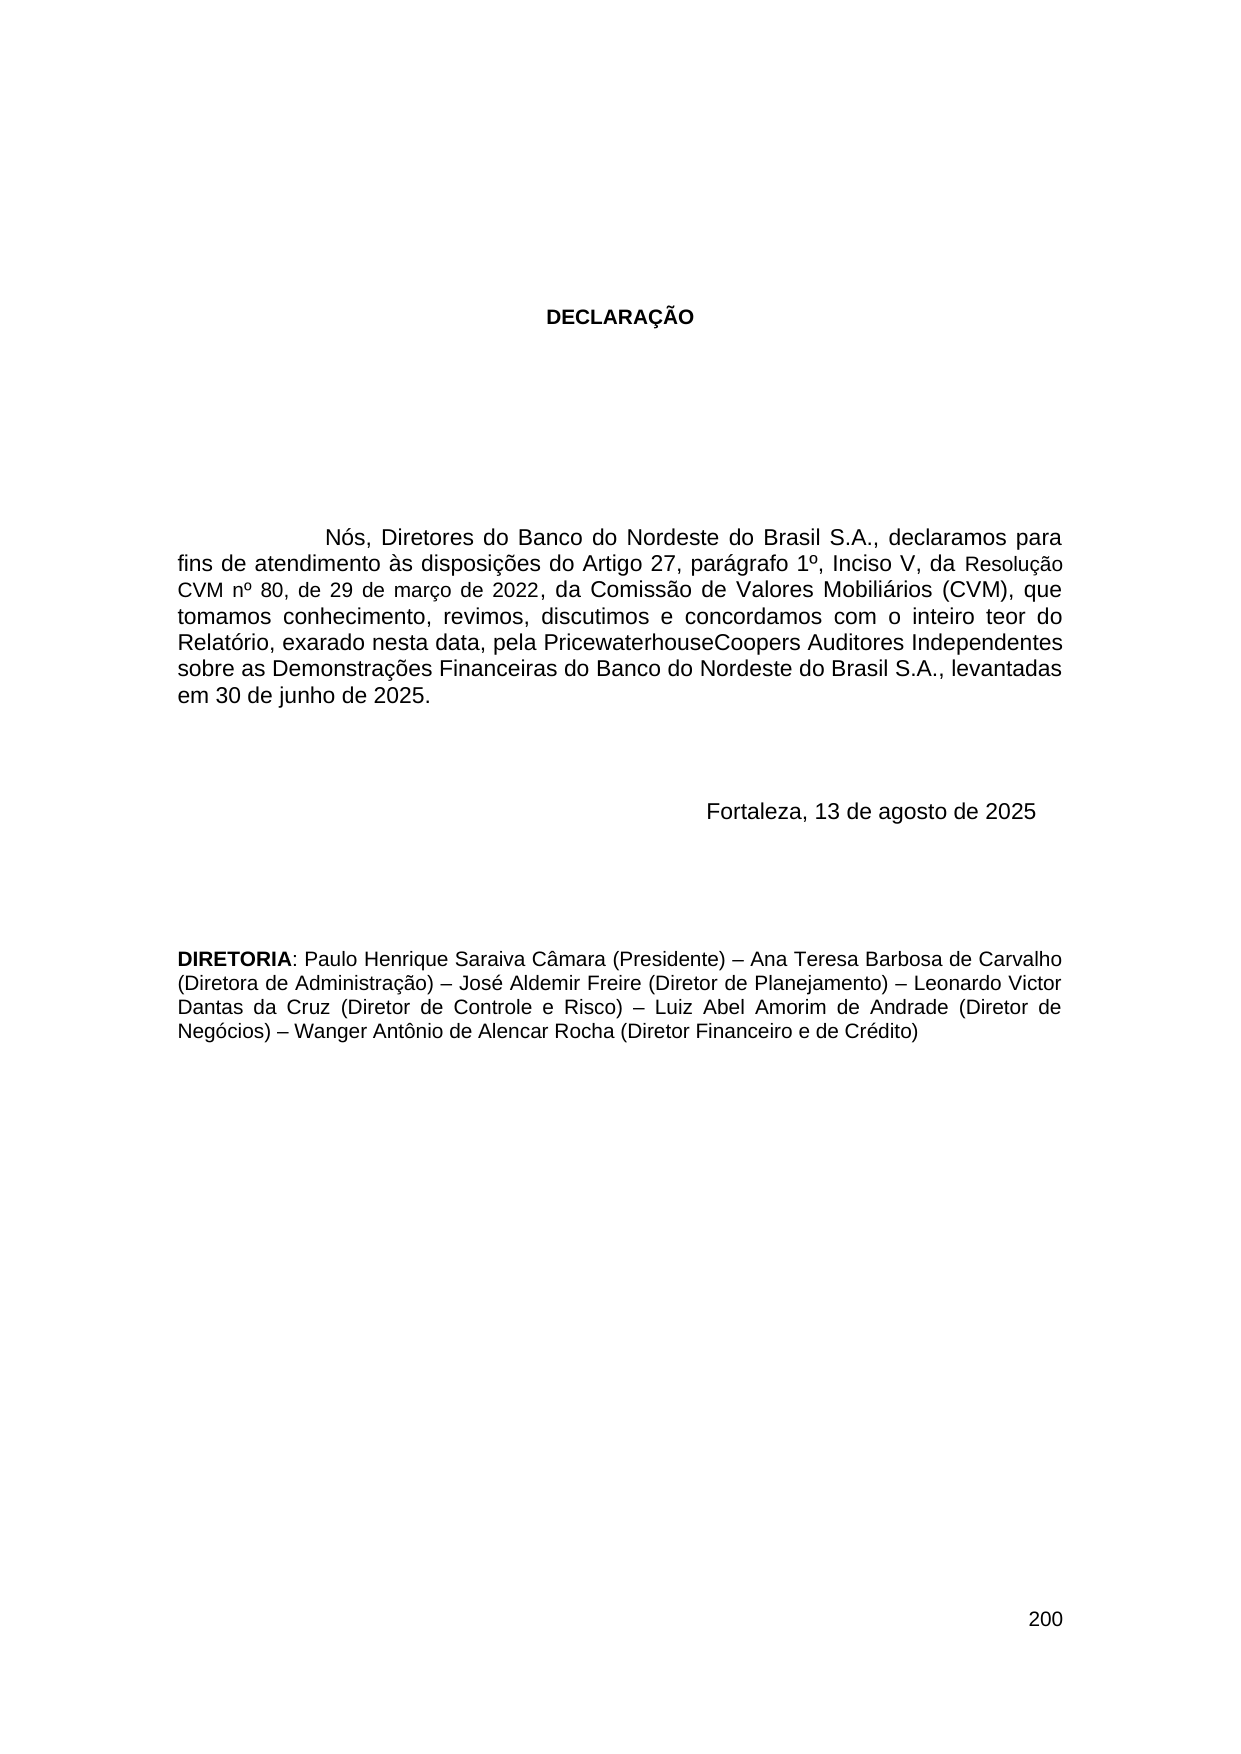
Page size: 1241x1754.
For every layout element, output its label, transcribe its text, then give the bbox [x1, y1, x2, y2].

text Nós, Diretores do Banco do Nordeste do Brasil S.A., declaramos para fins de atendimento às disposições do Artigo 27, parágrafo 1º, Inciso V, da Resolução CVM nº 80, de 29 de março de 2022, da Comissão de Valores Mobiliários (CVM), que tomamos conhecimento, revimos, discutimos e concordamos com o inteiro teor do Relatório, exarado nesta data, pela PricewaterhouseCoopers Auditores Independentes sobre as Demonstrações Financeiras do Banco do Nordeste do Brasil S.A., levantadas em 30 de junho de 2025. [177, 524, 1063, 708]
text DIRETORIA: Paulo Henrique Saraiva Câmara (Presidente) – Ana Teresa Barbosa de Carvalho (Diretora de Administração) – José Aldemir Freire (Diretor de Planejamento) – Leonardo Victor Dantas da Cruz (Diretor de Controle e Risco) – Luiz Abel Amorim de Andrade (Diretor de Negócios) – Wanger Antônio de Alencar Rocha (Diretor Financeiro e de Crédito) [177, 947, 1063, 1042]
text Fortaleza, 13 de agosto de 2025 [693, 798, 1063, 825]
text DECLARAÇÃO [177, 305, 1063, 329]
text DECLARAÇÃO DA DIRETORIA SOBRE O RELATÓRIO DOS AUDITORES INDEPENDENTES [177, 148, 1063, 196]
